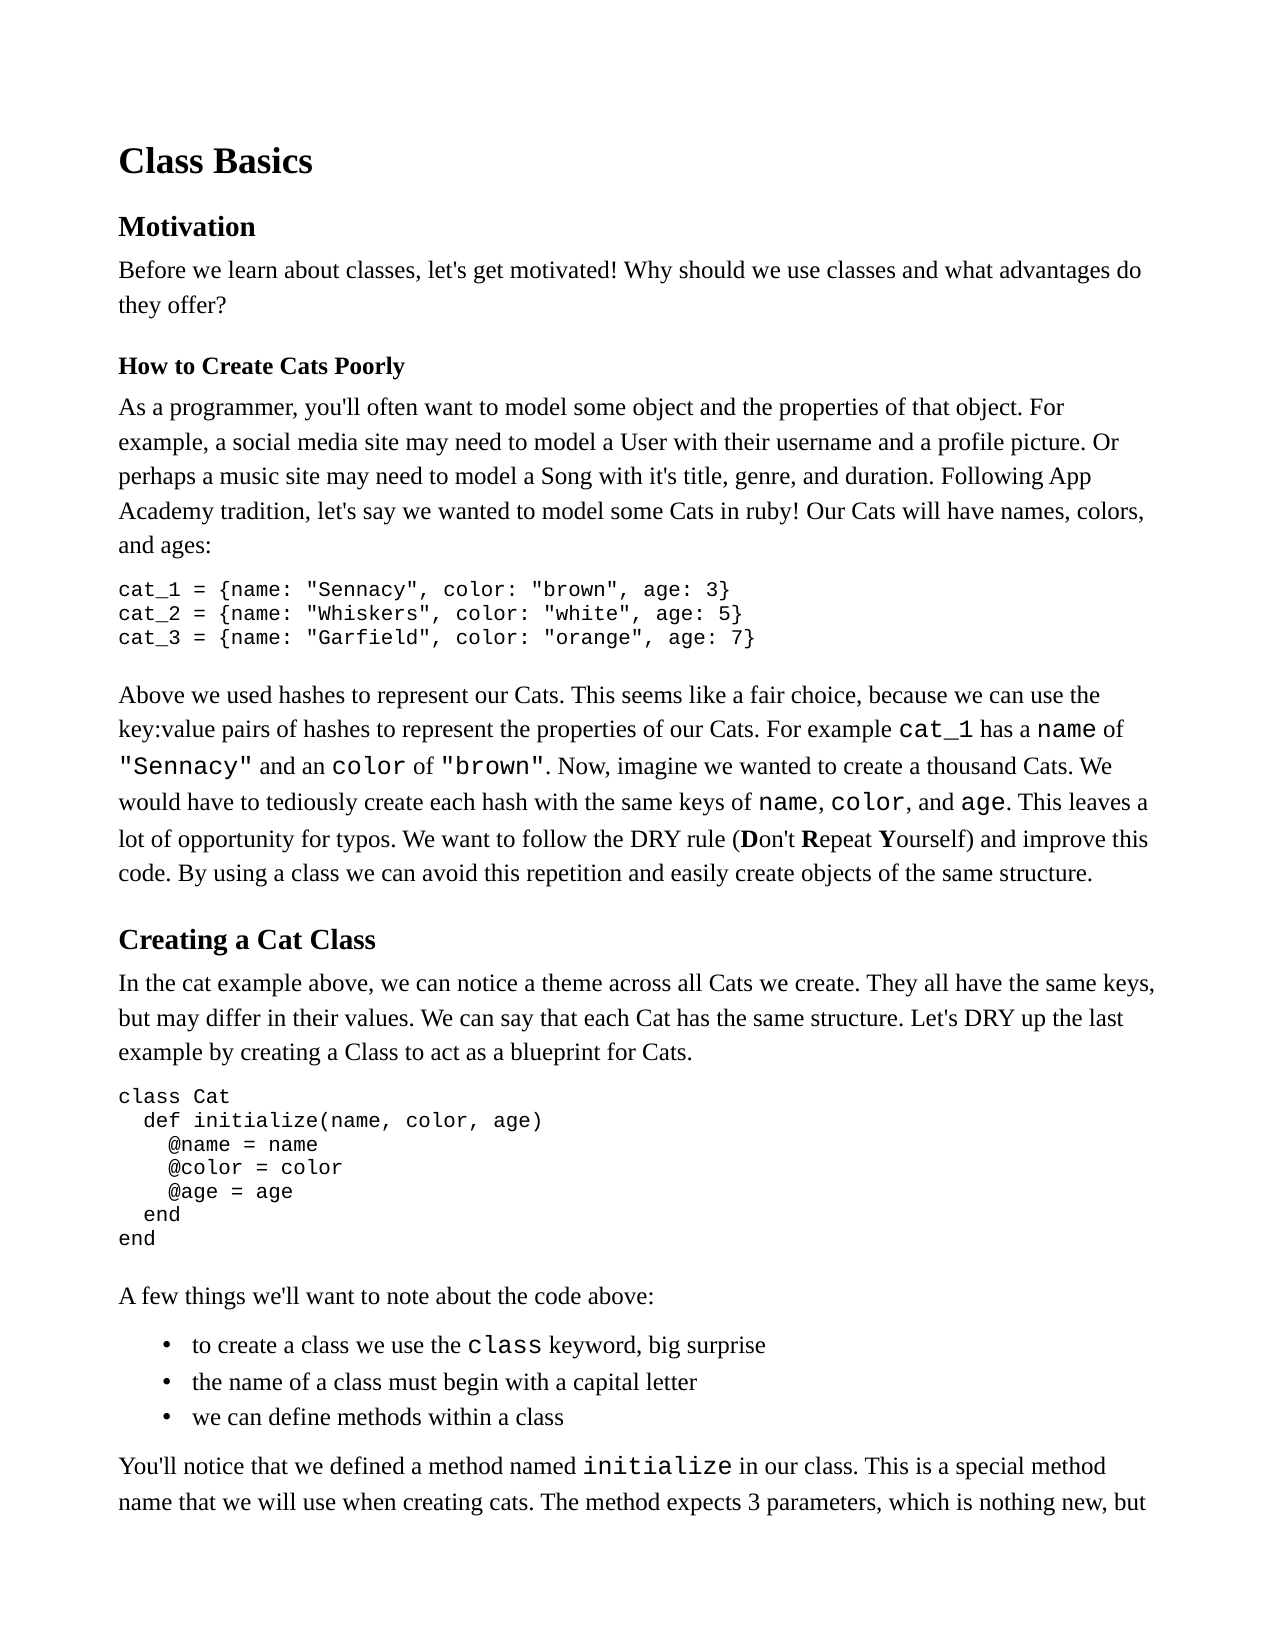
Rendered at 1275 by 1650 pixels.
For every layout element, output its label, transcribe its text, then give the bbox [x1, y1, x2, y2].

text As a programmer, you'll often want to model some object and the properties of that object. For example, a social media site may need to model a User with their username and a profile picture. Or perhaps a music site may need to model a Song with it's title, genre, and duration. Following App Academy tradition, let's say we wanted to model some Cats in ruby! Our Cats will have names, colors, and ages: [118, 392, 1157, 559]
text cat_1 = {name: "Sennacy", color: "brown", age: 3} [118, 579, 1157, 603]
list to create a class we use the class keyword, big surprise [162, 1330, 1157, 1361]
text class Cat [118, 1086, 1157, 1110]
text You'll notice that we defined a method named initialize in our class. This is a special method name that we will use when creating cats. The method expects 3 parameters, which is nothing new, but [118, 1451, 1157, 1516]
subtitle Class Basics [118, 139, 1157, 182]
text end [118, 1228, 1157, 1252]
text Above we used hashes to represent our Cats. This seems like a fair choice, because we can use the key:value pairs of hashes to represent the properties of our Cats. For example cat_1 has a name of "Sennacy" and an color of "brown". Now, imagine we wanted to create a thousand Cats. We would have to tediously create each hash with the same keys of name, color, and age. This leaves a lot of opportunity for typos. We want to follow the DRY rule (Don't Repeat Yourself) and improve this code. By using a class we can avoid this repetition and easily create objects of the same structure. [118, 680, 1157, 887]
subtitle Creating a Cat Class [118, 922, 1157, 956]
text A few things we'll want to note about the code above: [118, 1281, 1157, 1310]
text @color = color [118, 1157, 1157, 1181]
text @age = age [118, 1181, 1157, 1204]
text cat_2 = {name: "Whiskers", color: "white", age: 5} [118, 603, 1157, 627]
text In the cat example above, we can notice a theme across all Cats we create. They all have the same keys, but may differ in their values. We can say that each Cat has the same structure. Let's DRY up the last example by creating a Class to act as a blueprint for Cats. [118, 968, 1157, 1066]
text @name = name [118, 1133, 1157, 1157]
text end [118, 1204, 1157, 1228]
list we can define methods within a class [162, 1402, 1157, 1431]
subtitle How to Create Cats Poorly [118, 351, 1157, 380]
text cat_3 = {name: "Garfield", color: "orange", age: 7} [118, 627, 1157, 650]
text Before we learn about classes, let's get motivated! Why should we use classes and what advantages do they offer? [118, 255, 1157, 318]
subtitle Motivation [118, 209, 1157, 243]
text def initialize(name, color, age) [118, 1110, 1157, 1133]
list the name of a class must begin with a capital letter [162, 1367, 1157, 1396]
